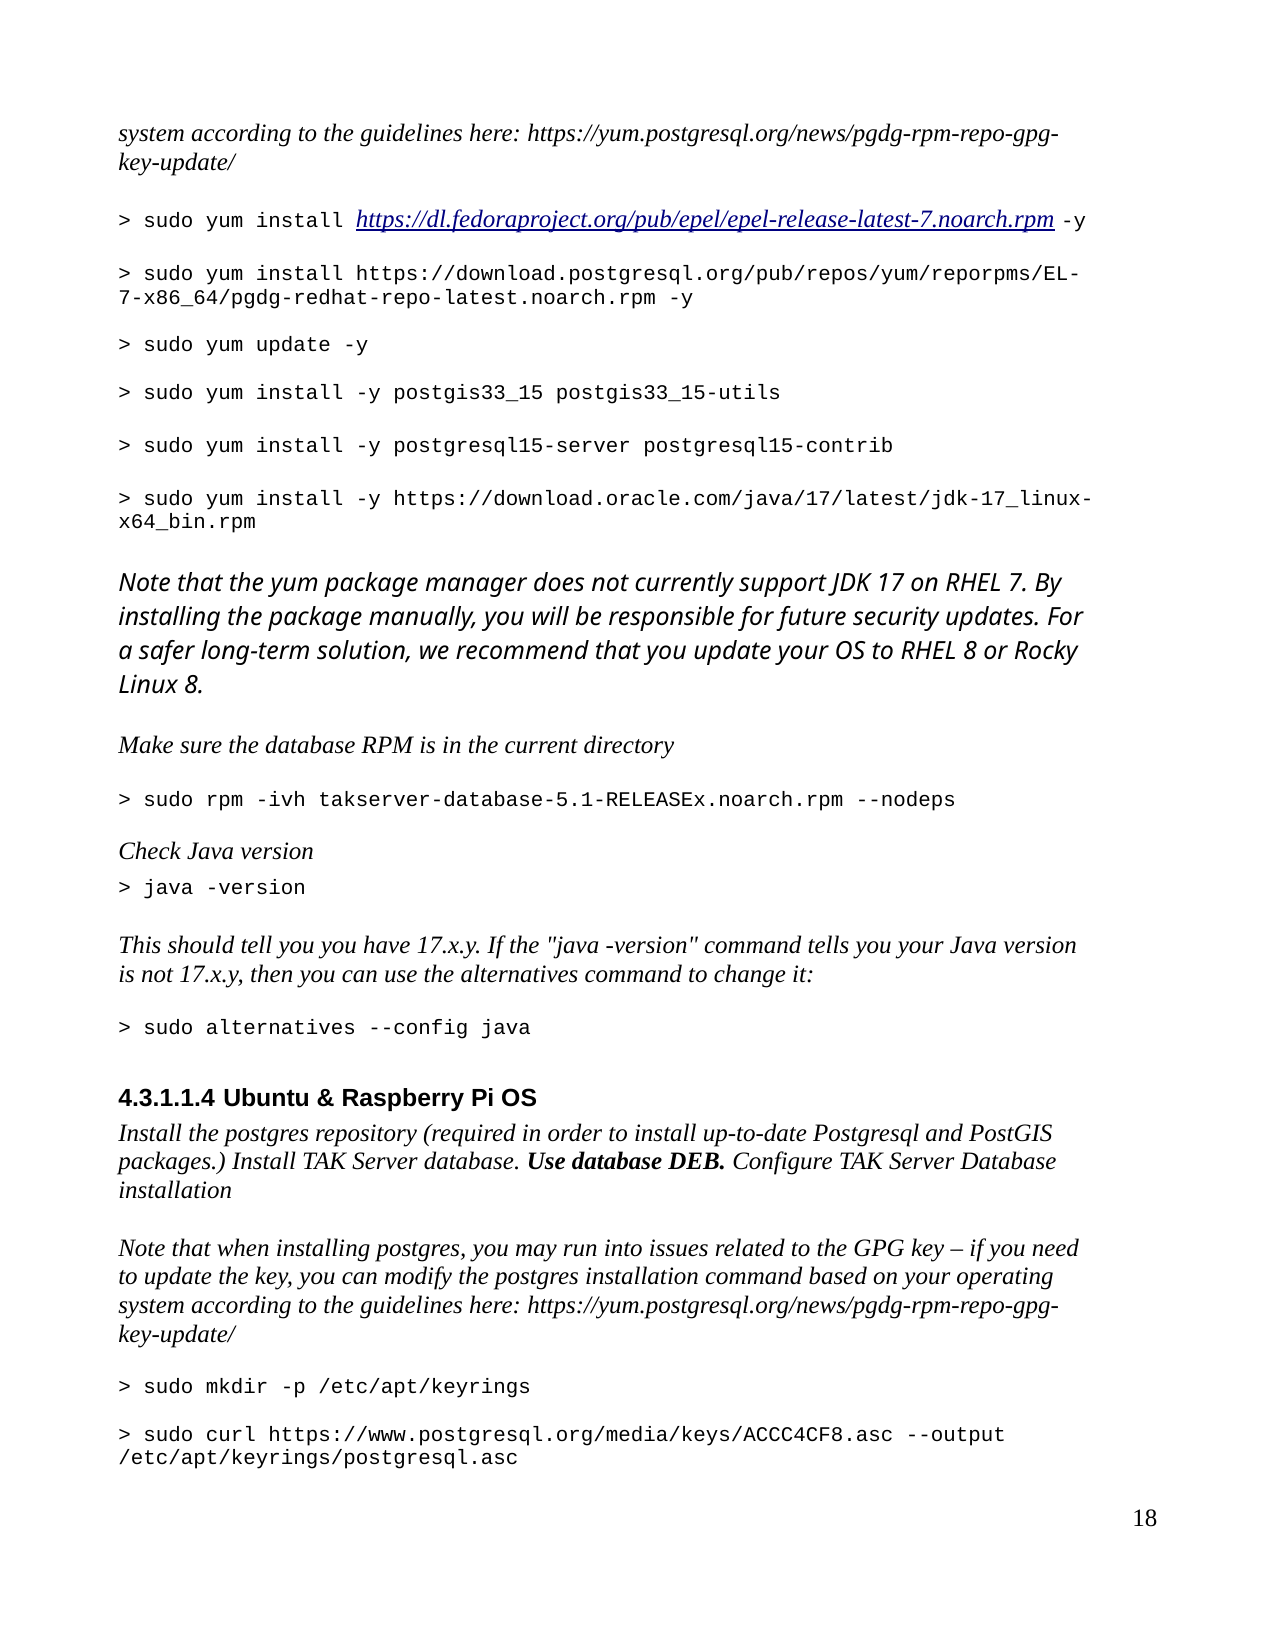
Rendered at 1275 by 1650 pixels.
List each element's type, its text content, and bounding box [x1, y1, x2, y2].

text > sudo alternatives --config java [118, 1017, 1098, 1041]
text This should tell you you have 17.x.y. If the "java -version" command tells you your Java version is not 17.x.y, then you can use the alternatives command to change it: [118, 930, 1098, 988]
text Install the postgres repository (required in order to install up-to-date Postgresql and PostGIS packages.) Install TAK Server database. Use database DEB. Configure TAK Server Database installation [118, 1118, 1098, 1204]
text > sudo yum install -y postgis33_15 postgis33_15-utils [118, 382, 1098, 405]
text > sudo rpm -ivh takserver-database-5.1-RELEASEx.noarch.rpm --nodeps [118, 789, 1098, 812]
text Note that when installing postgres, you may run into issues related to the GPG key – if you need to update the key, you can modify the postgres installation command based on your operating system according to the guidelines here: https://yum.postgresql.org/news/pgdg-rpm-repo-gpg-key-update/ [118, 1233, 1098, 1348]
text > sudo yum install https://download.postgresql.org/pub/repos/yum/reporpms/EL-7-x86_64/pgdg-redhat-repo-latest.noarch.rpm -y [118, 263, 1098, 311]
text > sudo yum install -y https://download.oracle.com/java/17/latest/jdk-17_linux-x64_bin.rpm [118, 488, 1098, 535]
text > sudo curl https://www.postgresql.org/media/keys/ACCC4CF8.asc --output /etc/apt/keyrings/postgresql.asc [118, 1424, 1157, 1471]
text > sudo yum update -y [118, 334, 1098, 358]
text Make sure the database RPM is in the current directory [118, 730, 1098, 759]
text > sudo yum install https://dl.fedoraproject.org/pub/epel/epel-release-latest-7.noarch.rpm -y [118, 204, 1098, 234]
text Note that the yum package manager does not currently support JDK 17 on RHEL 7. By installing the package manually, you will be responsible for future security updates. For a safer long-term solution, we recommend that you update your OS to RHEL 8 or Rocky Linux 8. [118, 565, 1098, 701]
subtitle Ubuntu & Raspberry Pi OS [118, 1083, 1157, 1111]
text > java -version [118, 877, 1098, 901]
text > sudo mkdir -p /etc/apt/keyrings [118, 1376, 1157, 1400]
text Check Java version [118, 836, 1157, 865]
text > sudo yum install -y postgresql15-server postgresql15-contrib [118, 435, 1098, 458]
text system according to the guidelines here: https://yum.postgresql.org/news/pgdg-rpm-repo-gpg-key-update/ [118, 118, 1098, 176]
